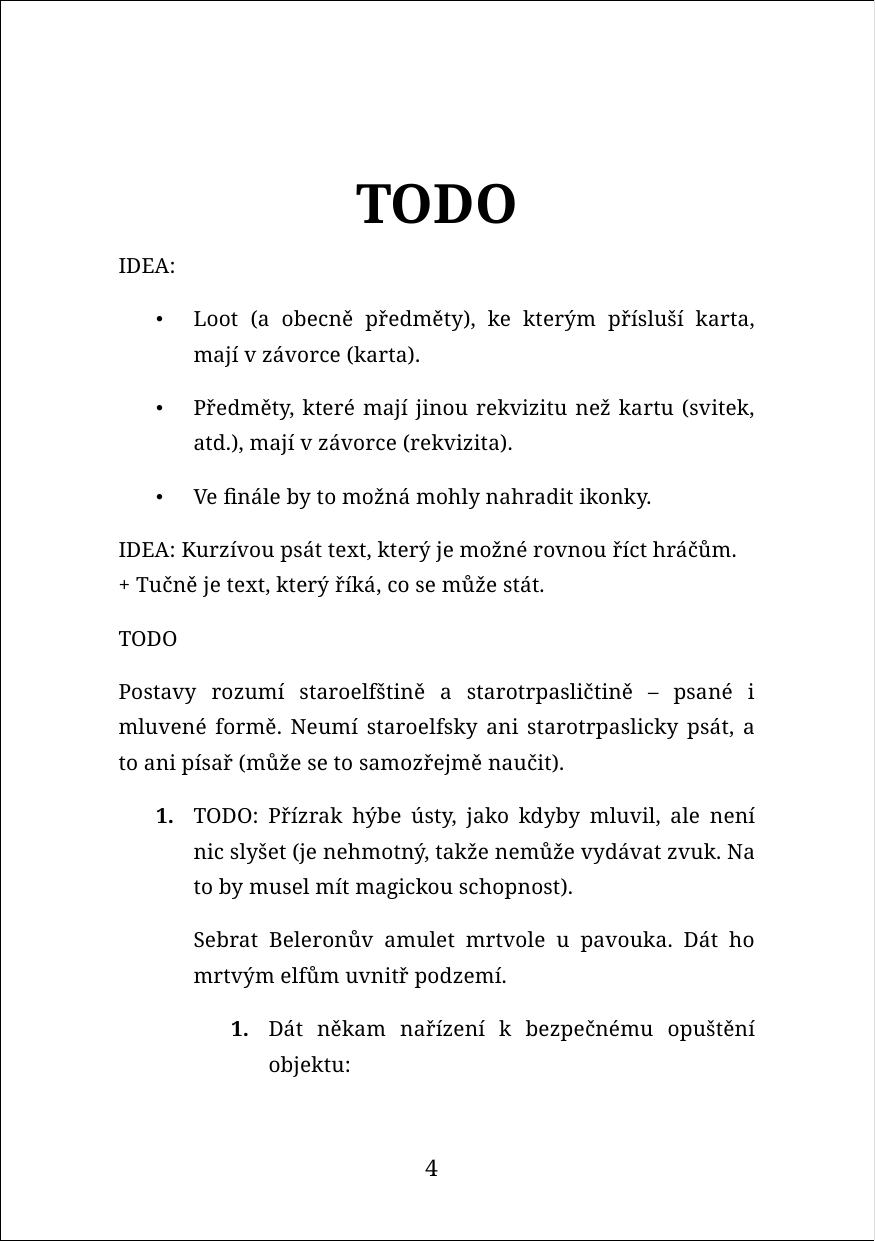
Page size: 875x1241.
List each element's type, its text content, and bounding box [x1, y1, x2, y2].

list Dát někam nařízení k bezpečnému opuštění objektu: [231, 1014, 756, 1078]
list Ve finále by to možná mohly nahradit ikonky. [156, 482, 756, 510]
list TODO: Přízrak hýbe ústy, jako kdyby mluvil, ale není nic slyšet (je nehmotný, takže nemůže vydávat zvuk. Na to by musel mít magickou schopnost). [156, 801, 756, 901]
text TODO [118, 624, 756, 652]
text Postavy rozumí staroelfštině a starotrpasličtině – psané i mluvené formě. Neumí staroelfsky ani starotrpaslicky psát, a to ani písař (může se to samozřejmě naučit). [118, 677, 756, 776]
text IDEA: [118, 251, 756, 279]
text IDEA: Kurzívou psát text, který je možné rovnou říct hráčům. + Tučně je text, který říká, co se může stát. [118, 535, 756, 599]
list Sebrat Beleronův amulet mrtvole u pavouka. Dát ho mrtvým elfům uvnitř podzemí. [156, 926, 756, 989]
list Předměty, které mají jinou rekvizitu než kartu (svitek, atd.), mají v závorce (rekvizita). [156, 393, 756, 457]
subtitle TODO [118, 166, 756, 239]
list Loot (a obecně předměty), ke kterým přísluší karta, mají v závorce (karta). [156, 304, 756, 368]
